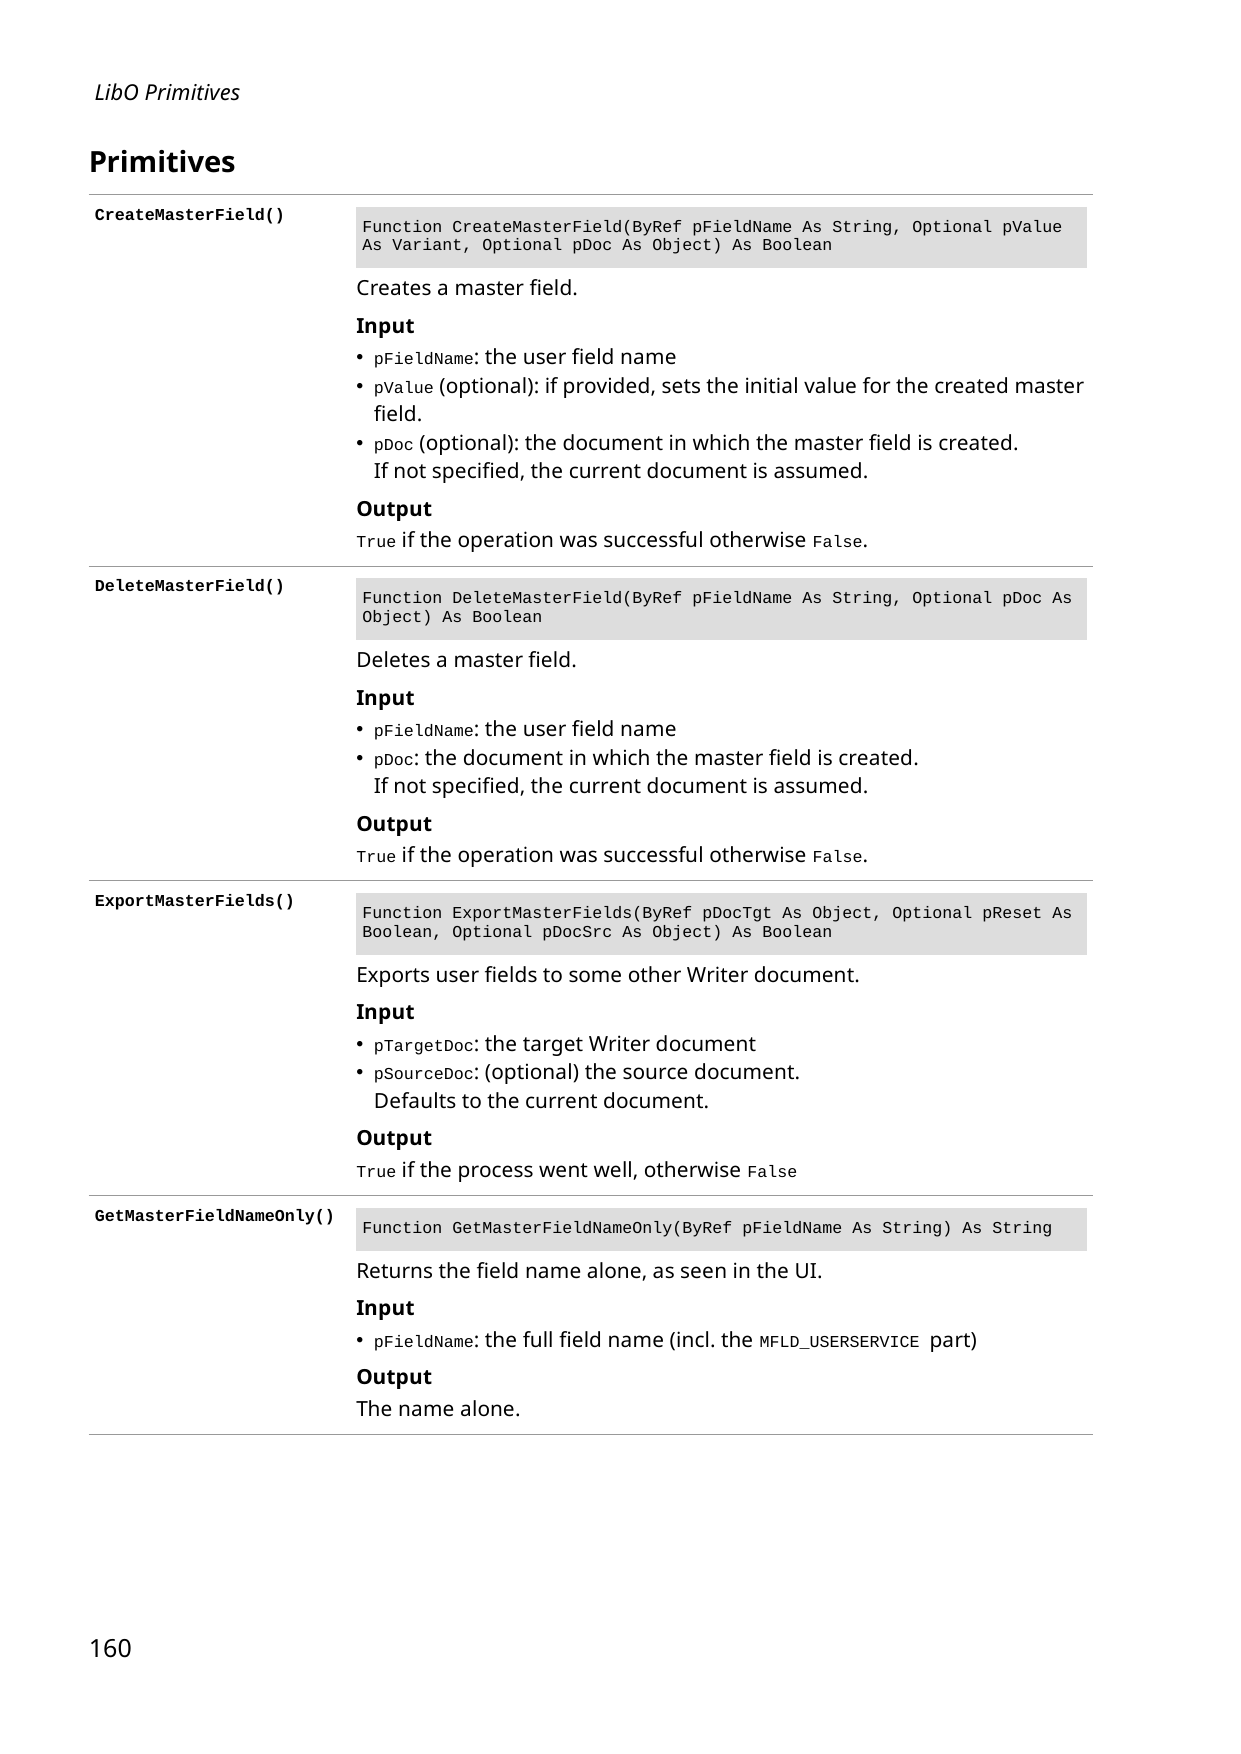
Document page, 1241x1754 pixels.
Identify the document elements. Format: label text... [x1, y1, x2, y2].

table_cell Function ExportMasterFields(ByRef pDocTgt As Object, Optional pReset As Boolean, Optional pDocSrc As Object) As Boolean Exports user fields to some other Writer document. Input pTargetDoc: the target Writer document pSourceDoc: (optional) the source document. Defaults to the current document. Output True if the process went well, otherwise False [350, 881, 1093, 1195]
table_cell Function GetMasterFieldNameOnly(ByRef pFieldName As String) As String Returns the field name alone, as seen in the UI. Input pFieldName: the full field name (incl. the MFLD_USERSERVICE part) Output The name alone. [350, 1196, 1093, 1434]
table_cell DeleteMasterField() [89, 567, 350, 880]
table_cell ExportMasterFields() [89, 881, 350, 1195]
table_cell Function DeleteMasterField(ByRef pFieldName As String, Optional pDoc As Object) As Boolean Deletes a master field. Input pFieldName: the user field name pDoc: the document in which the master field is created. If not specified, the current document is assumed. Output True if the operation was successful otherwise False. [350, 567, 1093, 880]
table_header Function CreateMasterField(ByRef pFieldName As String, Optional pValue As Variant, Optional pDoc As Object) As Boolean Creates a master field. Input pFieldName: the user field name pValue (optional): if provided, sets the initial value for the created master field. pDoc (optional): the document in which the master field is created. If not specified, the current document is assumed. Output True if the operation was successful otherwise False. [350, 195, 1093, 566]
subtitle Primitives [88, 142, 1093, 181]
table_cell GetMasterFieldNameOnly() [89, 1196, 350, 1434]
table_header CreateMasterField() [89, 195, 350, 566]
